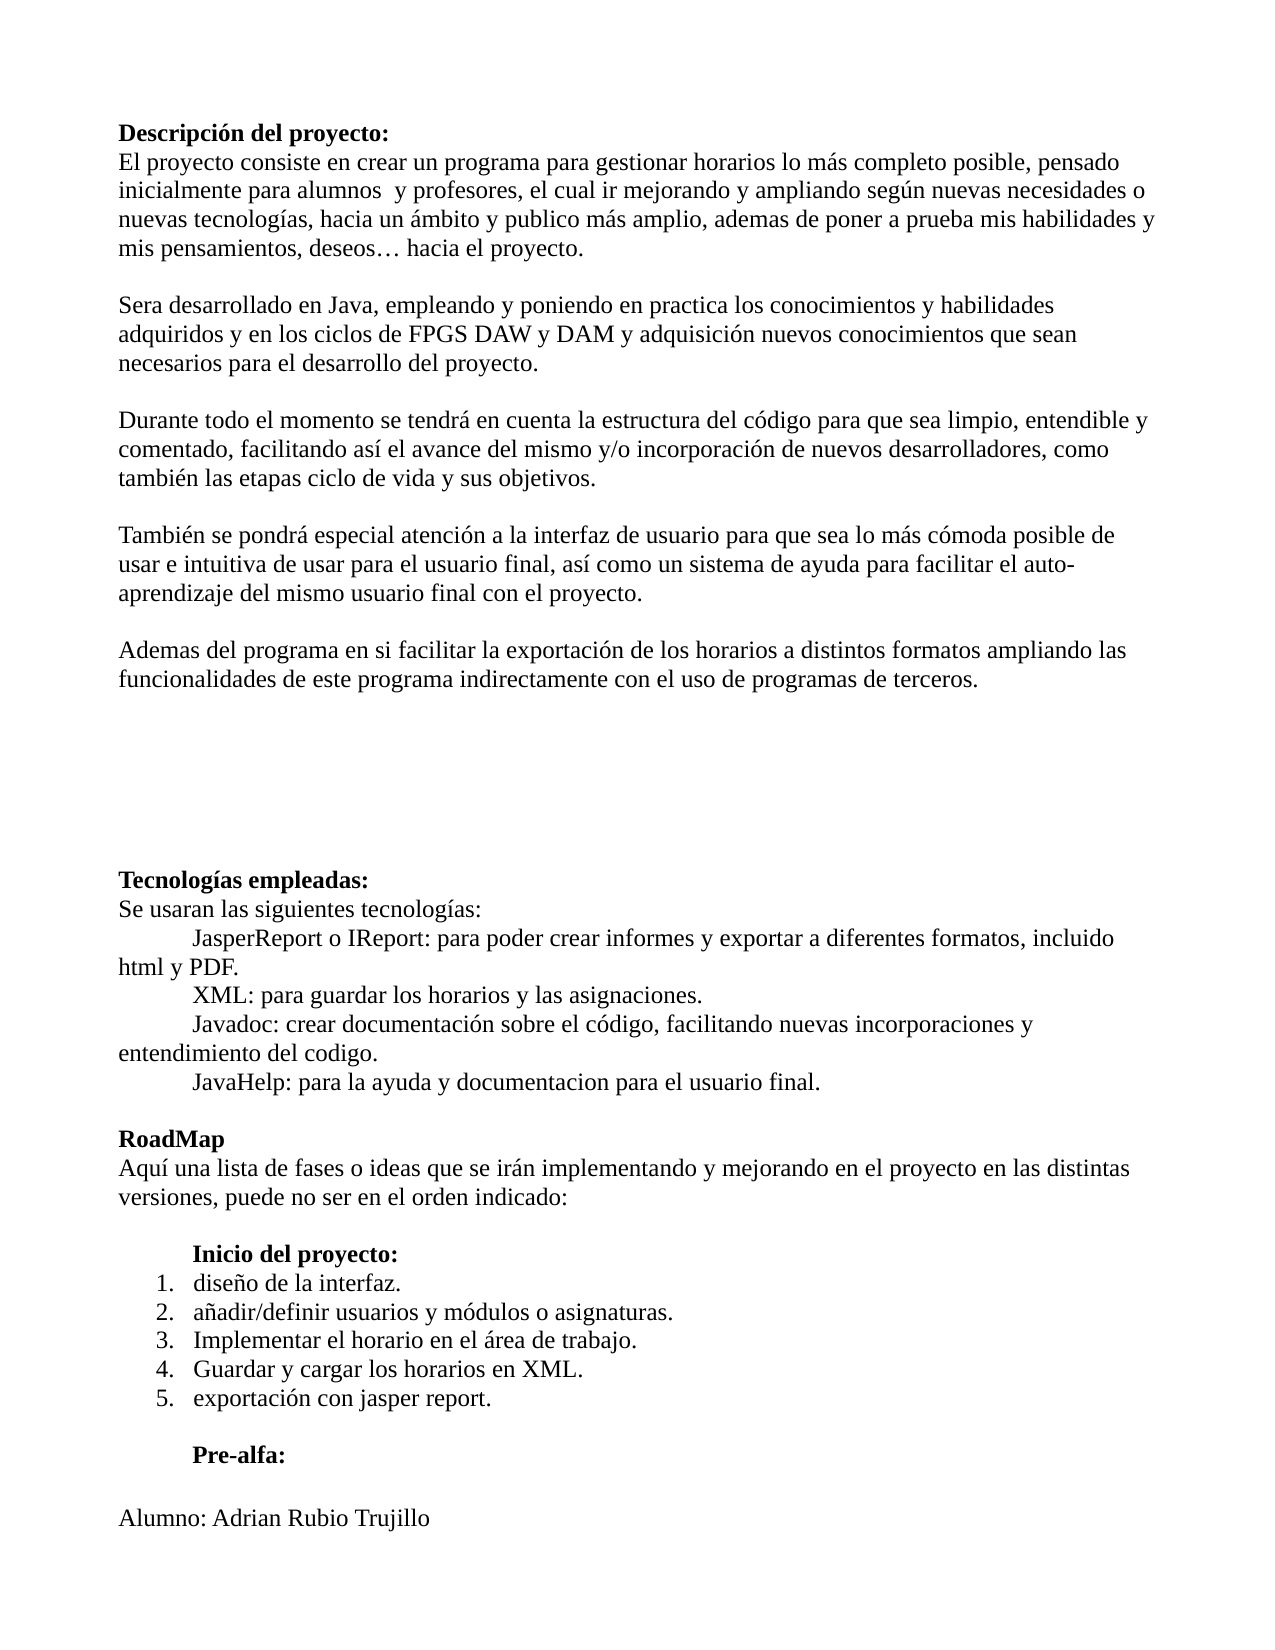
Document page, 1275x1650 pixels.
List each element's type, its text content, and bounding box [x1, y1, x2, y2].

text RoadMap [118, 1124, 1157, 1153]
text Descripción del proyecto: [118, 118, 1157, 147]
list exportación con jasper report. [156, 1383, 1157, 1412]
text XML: para guardar los horarios y las asignaciones. [118, 981, 1157, 1009]
text JavaHelp: para la ayuda y documentacion para el usuario final. [118, 1067, 1157, 1096]
text Aquí una lista de fases o ideas que se irán implementando y mejorando en el proyecto en las distintas versiones, puede no ser en el orden indicado: [118, 1153, 1157, 1211]
list Guardar y cargar los horarios en XML. [156, 1354, 1157, 1383]
text Tecnologías empleadas: [118, 866, 1157, 894]
text JasperReport o IReport: para poder crear informes y exportar a diferentes formatos, incluido html y PDF. [118, 923, 1157, 981]
text También se pondrá especial atención a la interfaz de usuario para que sea lo más cómoda posible de usar e intuitiva de usar para el usuario final, así como un sistema de ayuda para facilitar el auto-aprendizaje del mismo usuario final con el proyecto. [118, 521, 1157, 607]
text Pre-alfa: [118, 1441, 1157, 1469]
text El proyecto consiste en crear un programa para gestionar horarios lo más completo posible, pensado inicialmente para alumnos y profesores, el cual ir mejorando y ampliando según nuevas necesidades o nuevas tecnologías, hacia un ámbito y publico más amplio, ademas de poner a prueba mis habilidades y mis pensamientos, deseos… hacia el proyecto. [118, 147, 1157, 262]
text Se usaran las siguientes tecnologías: [118, 894, 1157, 923]
text Durante todo el momento se tendrá en cuenta la estructura del código para que sea limpio, entendible y comentado, facilitando así el avance del mismo y/o incorporación de nuevos desarrolladores, como también las etapas ciclo de vida y sus objetivos. [118, 406, 1157, 492]
text Javadoc: crear documentación sobre el código, facilitando nuevas incorporaciones y entendimiento del codigo. [118, 1009, 1157, 1067]
text Sera desarrollado en Java, empleando y poniendo en practica los conocimientos y habilidades adquiridos y en los ciclos de FPGS DAW y DAM y adquisición nuevos conocimientos que sean necesarios para el desarrollo del proyecto. [118, 291, 1157, 377]
list diseño de la interfaz. [156, 1268, 1157, 1297]
list añadir/definir usuarios y módulos o asignaturas. [156, 1297, 1157, 1326]
text Ademas del programa en si facilitar la exportación de los horarios a distintos formatos ampliando las funcionalidades de este programa indirectamente con el uso de programas de terceros. [118, 636, 1157, 693]
list Implementar el horario en el área de trabajo. [156, 1326, 1157, 1354]
text Inicio del proyecto: [118, 1239, 1157, 1268]
